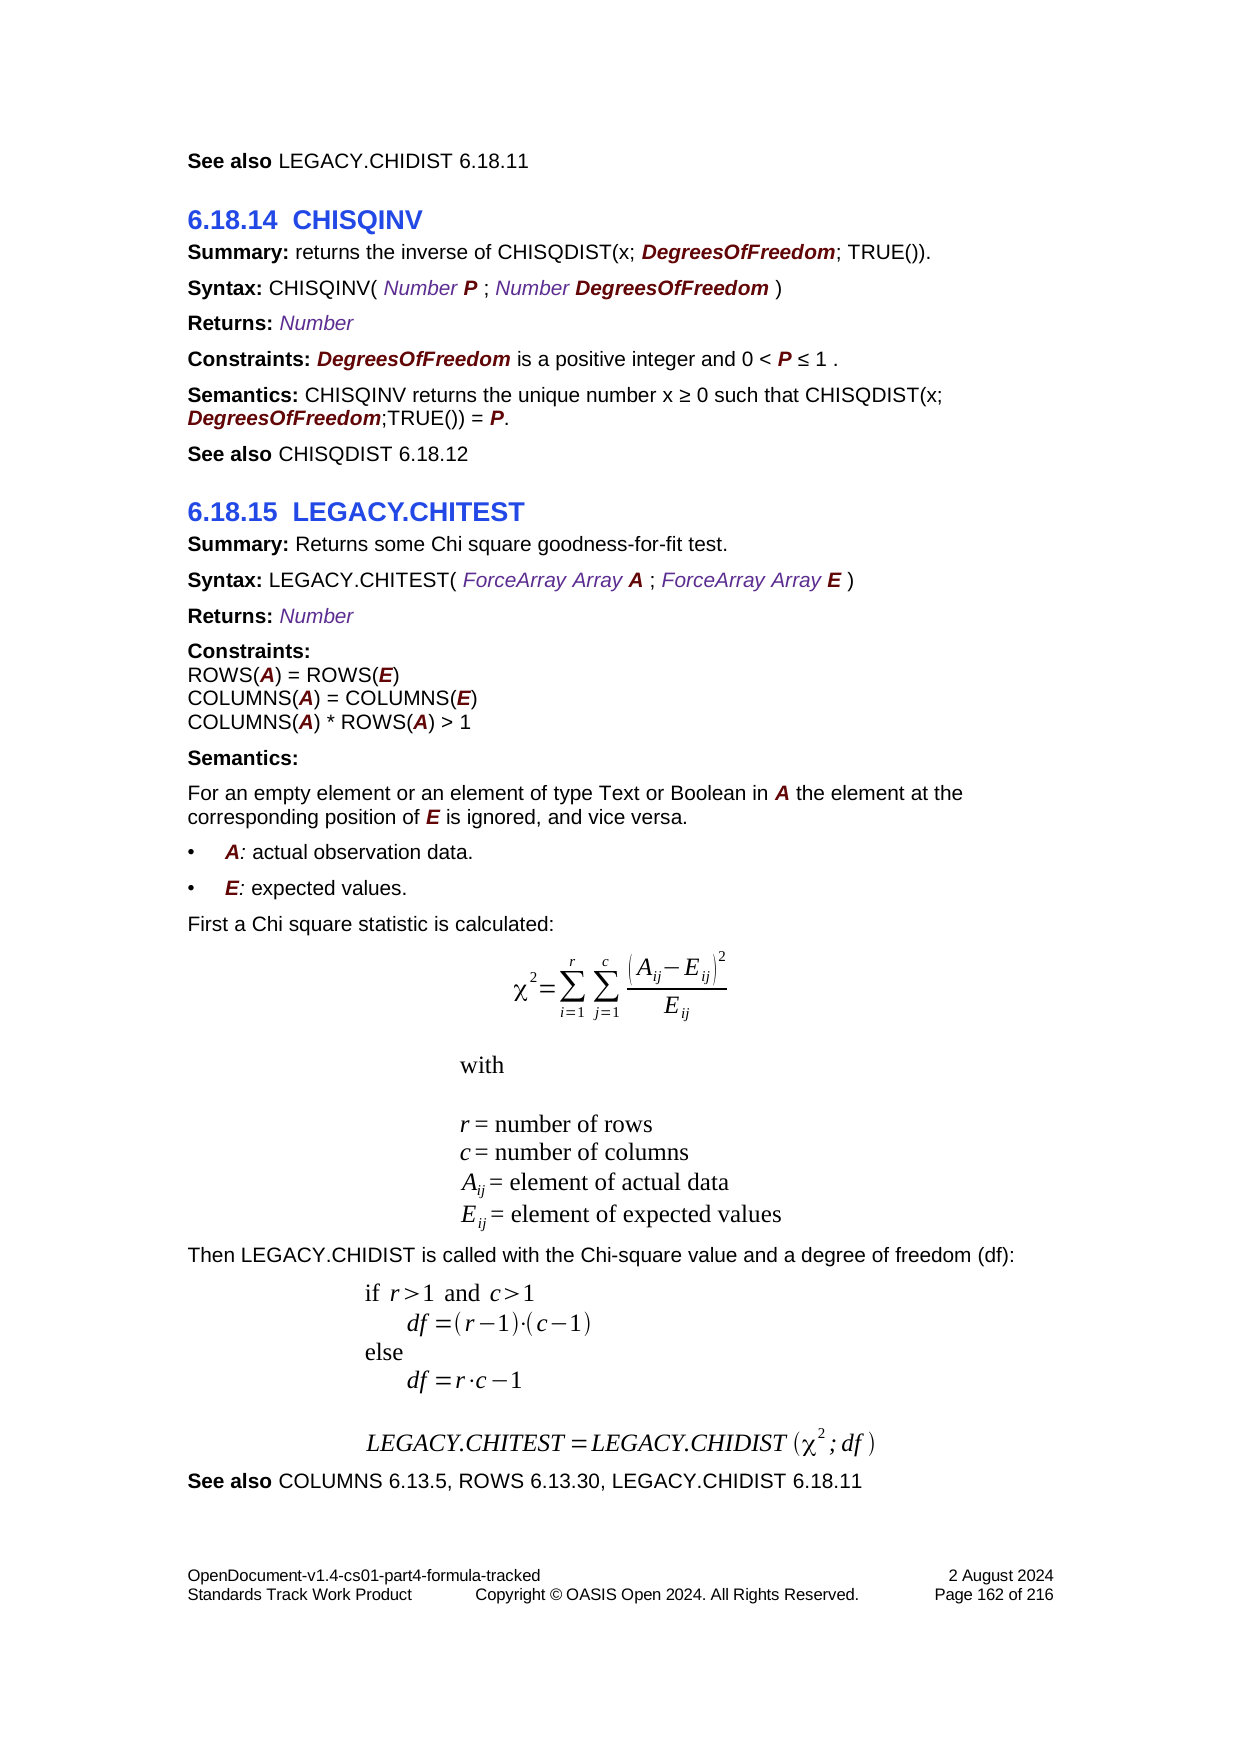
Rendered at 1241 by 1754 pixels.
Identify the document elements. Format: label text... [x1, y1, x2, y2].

text For an empty element or an element of type Text or Boolean in A the element at the corresponding position of E is ignored, and vice versa. [187, 782, 1053, 829]
text See also LEGACY.CHIDIST 6.18.11 [187, 150, 1053, 173]
text Returns: Number [187, 312, 1053, 335]
text Semantics: [187, 746, 1053, 769]
text Summary: returns the inverse of CHISQDIST(x; DegreesOfFreedom; TRUE()). [187, 241, 1053, 264]
text Constraints: ROWS(A) = ROWS(E) COLUMNS(A) = COLUMNS(E) COLUMNS(A) * ROWS(A) > 1 [187, 640, 1053, 734]
text Summary: Returns some Chi square goodness-for-fit test. [187, 533, 1053, 556]
text Semantics: CHISQINV returns the unique number x ≥ 0 such that CHISQDIST(x; DegreesOfFreedom;TRUE()) = P. [187, 383, 1053, 430]
text Then LEGACY.CHIDIST is called with the Chi-square value and a degree of freedom (df): [187, 1244, 1053, 1267]
text Constraints: DegreesOfFreedom is a positive integer and 0 < P ≤ 1 . [187, 347, 1053, 371]
list A: actual observation data. [187, 841, 1053, 864]
list E: expected values. [187, 876, 1053, 900]
text Syntax: CHISQINV( Number P ; Number DegreesOfFreedom ) [187, 276, 1053, 300]
subtitle CHISQINV [187, 204, 1053, 234]
text First a Chi square statistic is calculated: [187, 912, 1053, 936]
text See also CHISQDIST 6.18.12 [187, 442, 1053, 466]
text Returns: Number [187, 604, 1053, 628]
subtitle LEGACY.CHITEST [187, 497, 1053, 527]
text Syntax: LEGACY.CHITEST( ForceArray Array A ; ForceArray Array E ) [187, 568, 1053, 592]
text See also COLUMNS 6.13.5, ROWS 6.13.30, LEGACY.CHIDIST 6.18.11 [187, 1469, 1053, 1493]
